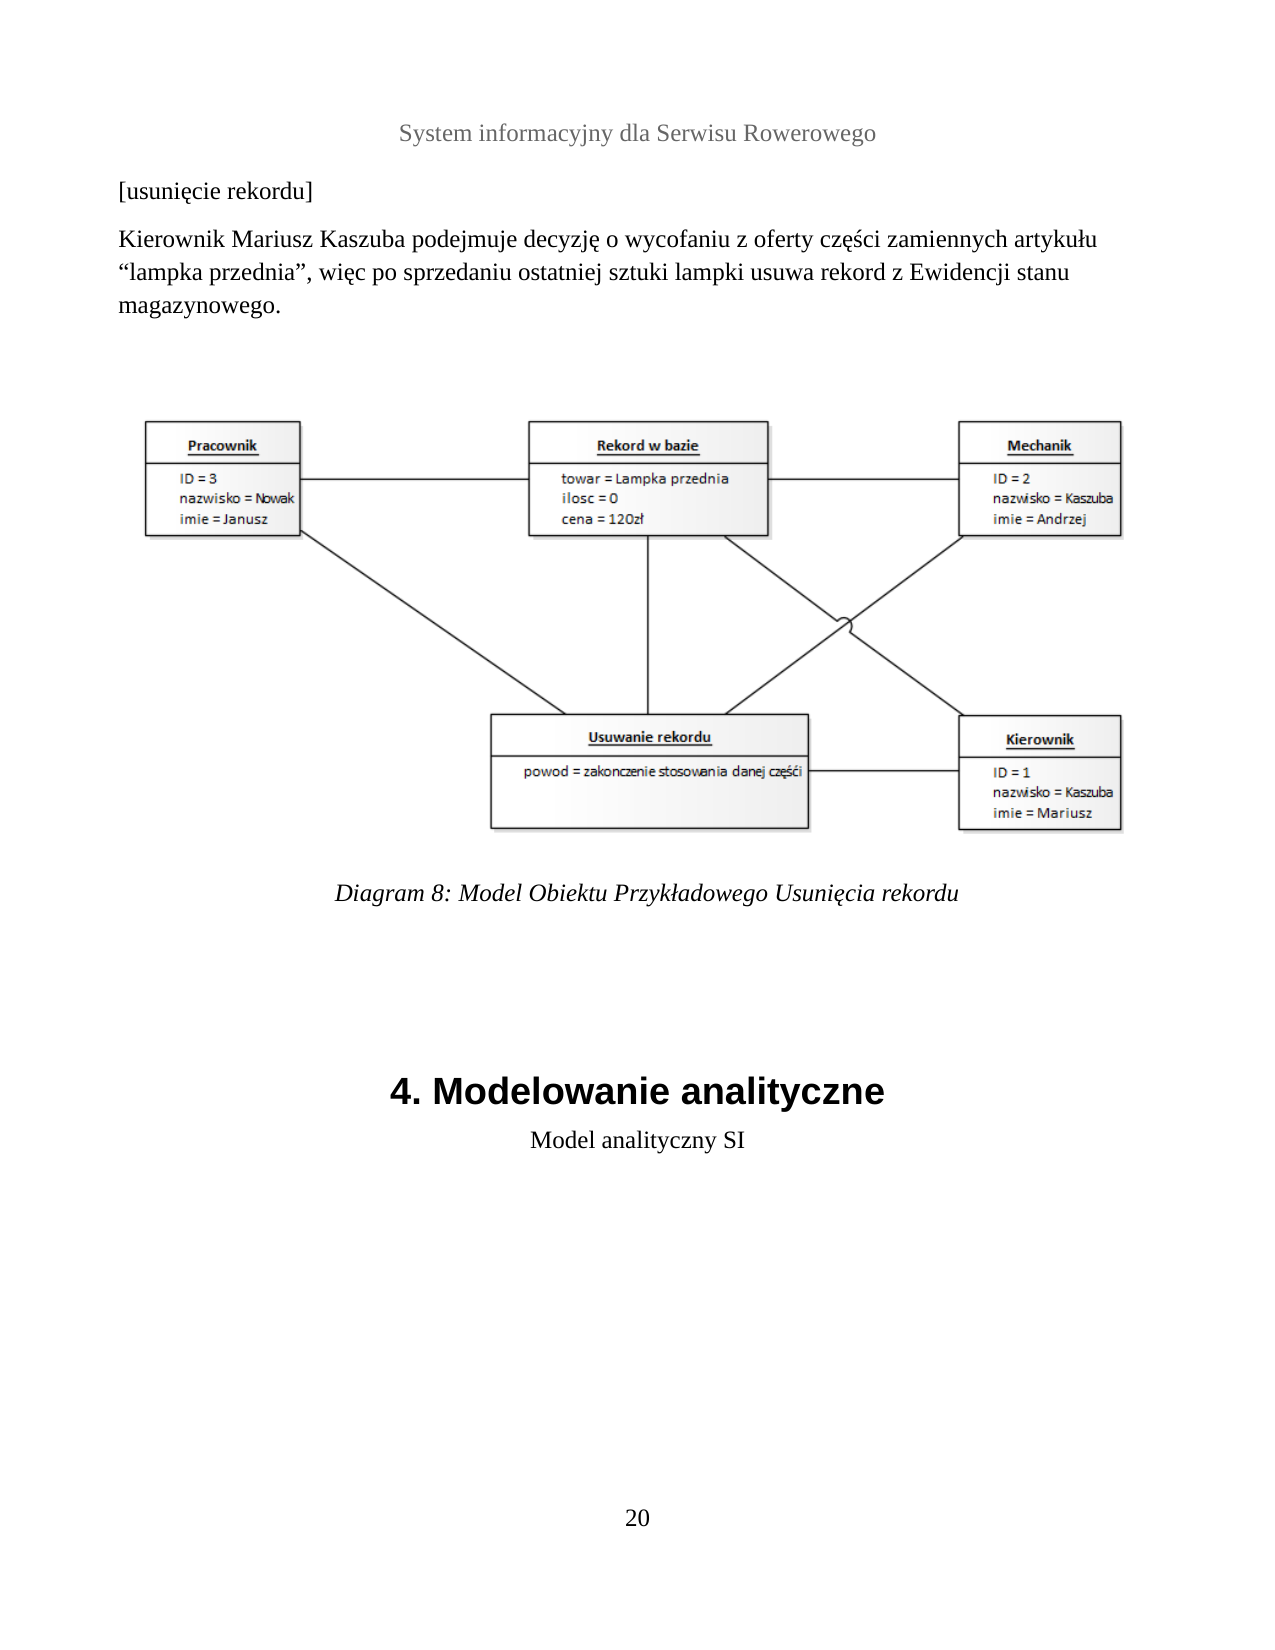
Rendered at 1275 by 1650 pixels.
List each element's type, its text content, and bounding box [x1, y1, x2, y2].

text Diagram 8: Model Obiektu Przykładowego Usunięcia rekordu [128, 878, 1167, 906]
text [128, 359, 1167, 371]
text Kierownik Mariusz Kaszuba podejmuje decyzję o wycofaniu z oferty części zamiennych artykułu “lampka przednia”, więc po sprzedaniu ostatniej sztuki lampki usuwa rekord z Ewidencji stanu magazynowego. [118, 224, 1157, 319]
text [usunięcie rekordu] [118, 176, 1157, 205]
text Model analityczny SI [118, 1125, 1157, 1154]
picture [128, 371, 1168, 878]
subtitle 4. Modelowanie analityczne [118, 1069, 1157, 1112]
